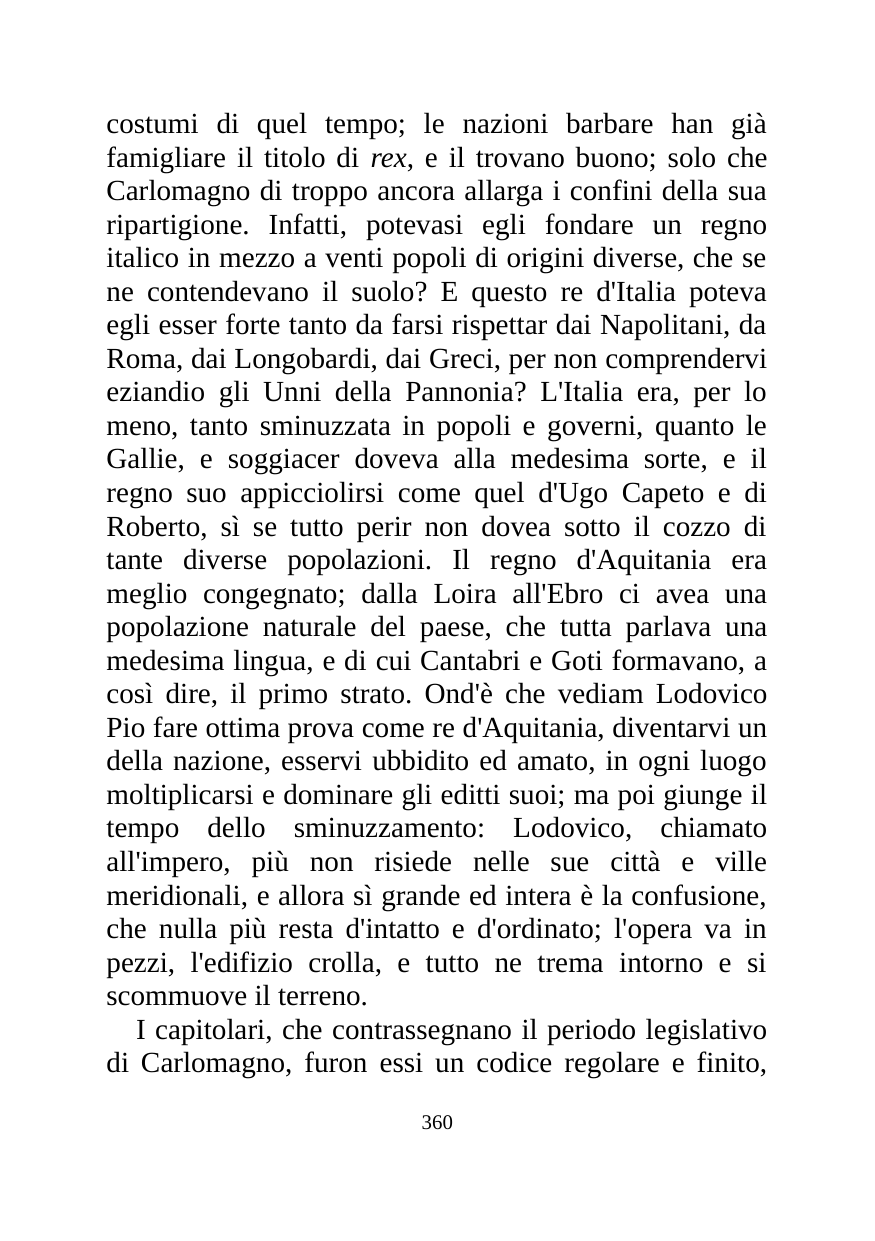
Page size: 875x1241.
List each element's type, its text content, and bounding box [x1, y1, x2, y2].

text costumi di quel tempo; le nazioni barbare han già famigliare il titolo di rex, e il trovano buono; solo che Carlomagno di troppo ancora allarga i confini della sua ripartigione. Infatti, potevasi egli fondare un regno italico in mezzo a venti popoli di origini diverse, che se ne contendevano il suolo? E questo re d'Italia poteva egli esser forte tanto da farsi rispettar dai Napolitani, da Roma, dai Longobardi, dai Greci, per non comprendervi eziandio gli Unni della Pannonia? L'Italia era, per lo meno, tanto sminuzzata in popoli e governi, quanto le Gallie, e soggiacer doveva alla medesima sorte, e il regno suo appicciolirsi come quel d'Ugo Capeto e di Roberto, sì se tutto perir non dovea sotto il cozzo di tante diverse popolazioni. Il regno d'Aquitania era meglio congegnato; dalla Loira all'Ebro ci avea una popolazione naturale del paese, che tutta parlava una medesima lingua, e di cui Cantabri e Goti formavano, a così dire, il primo strato. Ond'è che vediam Lodovico Pio fare ottima prova come re d'Aquitania, diventarvi un della nazione, esservi ubbidito ed amato, in ogni luogo moltiplicarsi e dominare gli editti suoi; ma poi giunge il tempo dello sminuzzamento: Lodovico, chiamato all'impero, più non risiede nelle sue città e ville meridionali, e allora sì grande ed intera è la confusione, che nulla più resta d'intatto e d'ordinato; l'opera va in pezzi, l'edifizio crolla, e tutto ne trema intorno e si scommuove il terreno. [106, 106, 768, 1012]
text I capitolari, che contrassegnano il periodo legislativo di Carlomagno, furon essi un codice regolare e finito, [106, 1012, 768, 1079]
